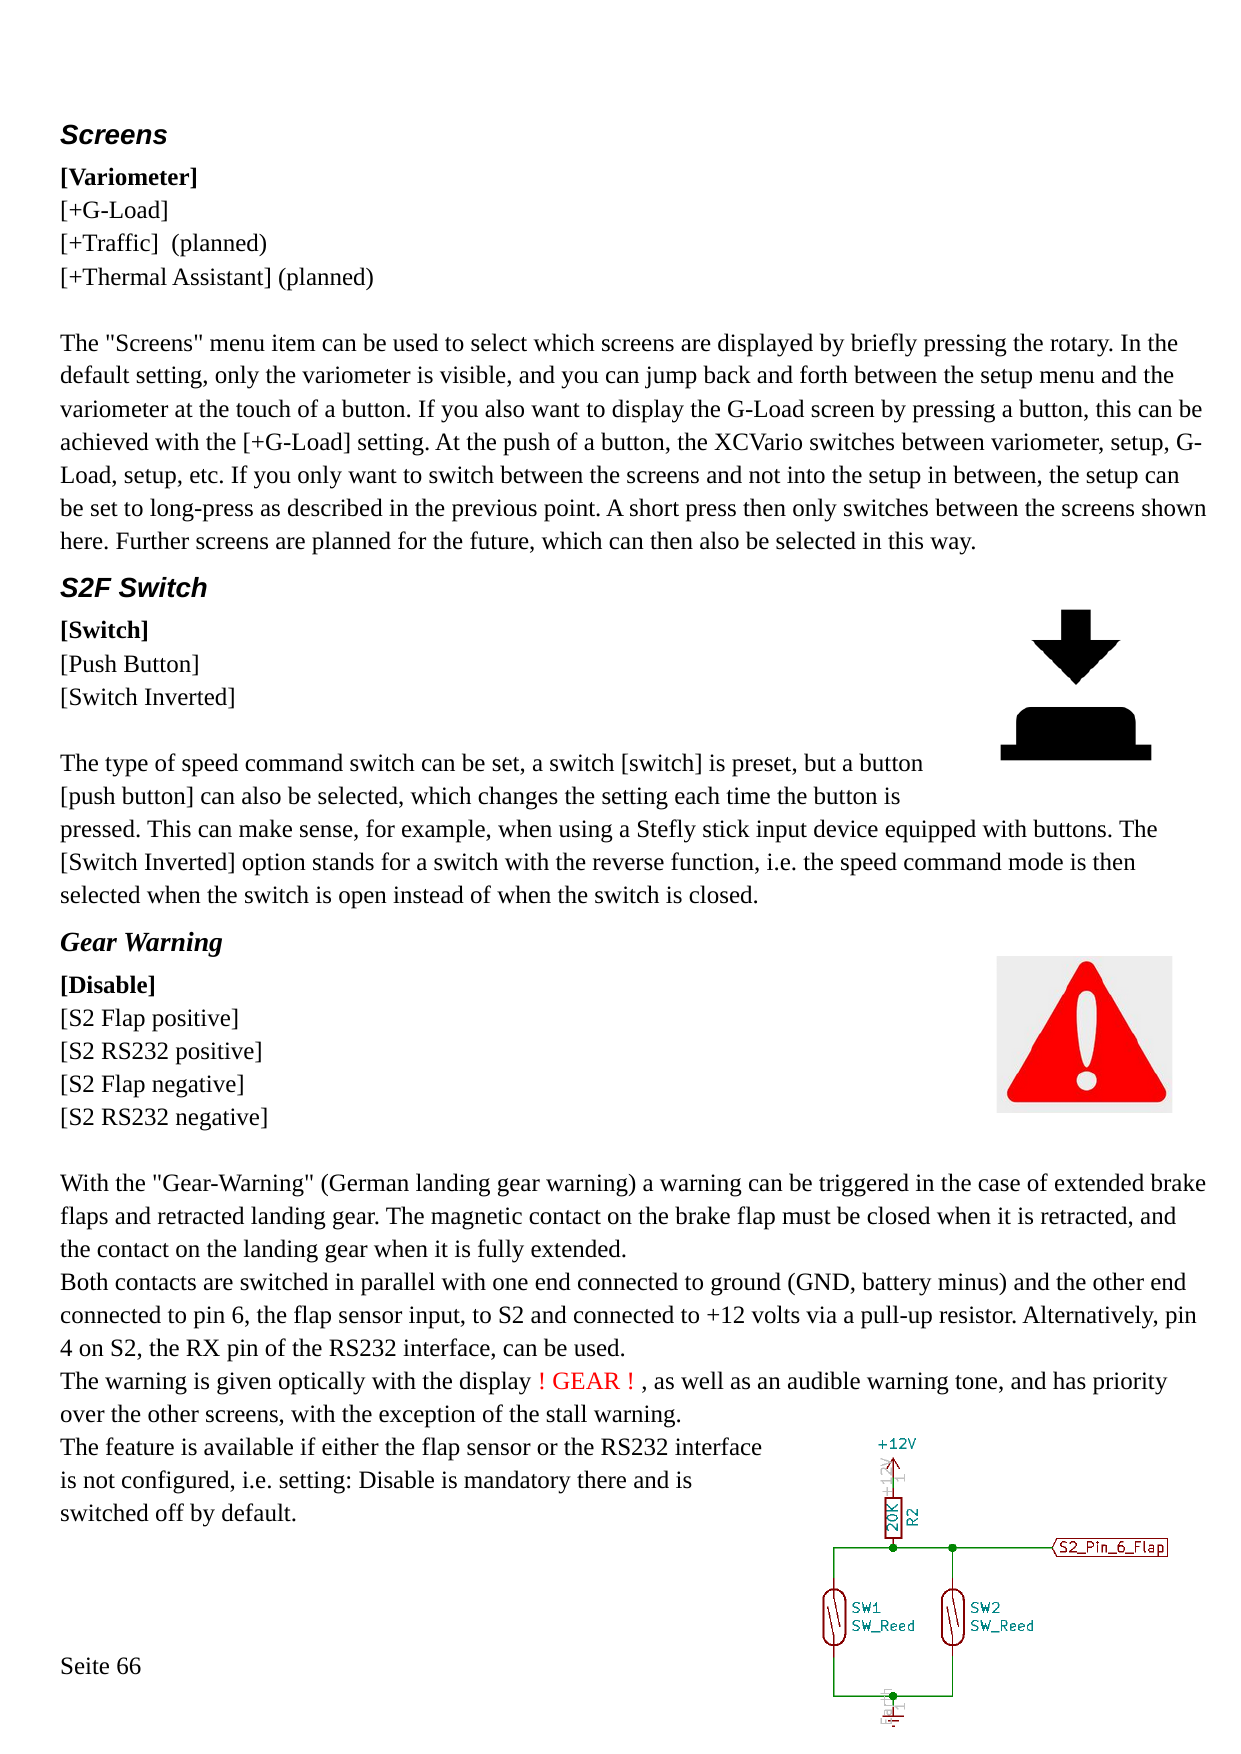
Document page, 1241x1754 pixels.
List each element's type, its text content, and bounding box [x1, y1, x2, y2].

subtitle Screens [60, 118, 1207, 150]
text [1173, 1069, 1207, 1097]
text [S2 RS232 negative] [60, 1102, 1207, 1131]
text [Switch Inverted] [60, 682, 953, 710]
text [+G-Load] [60, 196, 1207, 224]
text The "Screens" menu item can be used to select which screens are displayed by briefly pressing the rotary. In the default setting, only the variometer is visible, and you can jump back and forth between the setup menu and the variometer at the touch of a button. If you also want to display the G-Load screen by pressing a button, this can be achieved with the [+G-Load] setting. At the push of a button, the XCVario switches between variometer, setup, G-Load, setup, etc. If you only want to switch between the screens and not into the setup in between, the setup can be set to long-press as described in the previous point. A short press then only switches between the screens shown here. Further screens are planned for the future, which can then also be selected in this way. [60, 328, 1207, 554]
text [+Thermal Assistant] (planned) [60, 262, 1207, 290]
picture [776, 1422, 1185, 1742]
text [1173, 1036, 1207, 1064]
subtitle Gear Warning [60, 925, 1207, 957]
text [S2 Flap negative] [60, 1069, 996, 1097]
text Both contacts are switched in parallel with one end connected to ground (GND, battery minus) and the other end connected to pin 6, the flap sensor input, to S2 and connected to +12 volts via a pull-up resistor. Alternatively, pin 4 on S2, the RX pin of the RS232 interface, can be used. [60, 1267, 1207, 1362]
text With the "Gear-Warning" (German landing gear warning) a warning can be triggered in the case of extended brake flaps and retracted landing gear. The magnetic contact on the brake flap must be closed when it is retracted, and the contact on the landing gear when it is fully extended. [60, 1168, 1207, 1263]
text [1173, 970, 1207, 998]
text [Push Button] [60, 649, 953, 677]
picture [996, 956, 1173, 1113]
text [+Traffic] (planned) [60, 228, 1207, 257]
picture [953, 576, 1198, 789]
text [Variometer] [60, 162, 1207, 191]
text The warning is given optically with the display ! GEAR ! , as well as an audible warning tone, and has priority over the other screens, with the exception of the stall warning. The feature is available if either the flap sensor or the RS232 interface is not configured, i.e. setting: Disable is mandatory there and is switched off by default. [60, 1366, 1207, 1527]
text [1198, 616, 1207, 644]
text The type of speed command switch can be set, a switch [switch] is preset, but a button [push button] can also be selected, which changes the setting each time the button is pressed. This can make sense, for example, when using a Stefly stick input device equipped with buttons. The [Switch Inverted] option stands for a switch with the reverse function, i.e. the speed command mode is then selected when the switch is open instead of when the switch is closed. [60, 748, 1207, 908]
text [S2 Flap positive] [60, 1003, 996, 1031]
text [1173, 1003, 1207, 1031]
text [S2 RS232 positive] [60, 1036, 996, 1064]
text [Switch] [60, 616, 953, 644]
subtitle S2F Switch [60, 571, 1207, 603]
text [Disable] [60, 970, 996, 998]
